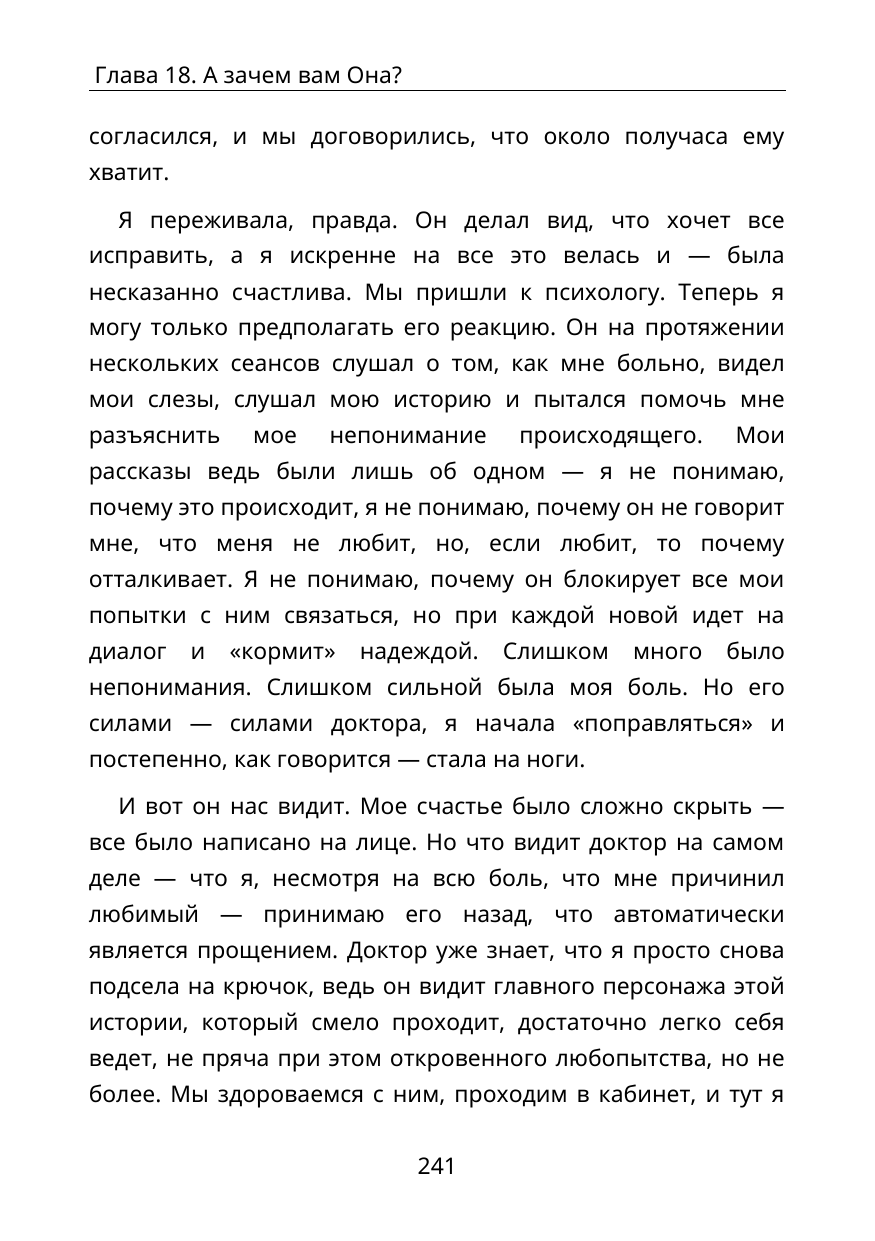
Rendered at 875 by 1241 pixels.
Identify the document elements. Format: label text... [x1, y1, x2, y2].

text И вот он нас видит. Мое счастье было сложно скрыть — все было написано на лице. Но что видит доктор на самом деле — что я, несмотря на всю боль, что мне причинил любимый — принимаю его назад, что автоматически является прощением. Доктор уже знает, что я просто снова подсела на крючок, ведь он видит главного персонажа этой истории, который смело проходит, достаточно легко себя ведет, не пряча при этом откровенного любопытства, но не более. Мы здороваемся с ним, проходим в кабинет, и тут я [88, 790, 786, 1109]
text Я переживала, правда. Он делал вид, что хочет все исправить, а я искренне на все это велась и — была несказанно счастлива. Мы пришли к психологу. Теперь я могу только предполагать его реакцию. Он на протяжении нескольких сеансов слушал о том, как мне больно, видел мои слезы, слушал мою историю и пытался помочь мне разъяснить мое непонимание происходящего. Мои рассказы ведь были лишь об одном — я не понимаю, почему это происходит, я не понимаю, почему он не говорит мне, что меня не любит, но, если любит, то почему отталкивает. Я не понимаю, почему он блокирует все мои попытки с ним связаться, но при каждой новой идет на диалог и «кормит» надеждой. Слишком много было непонимания. Слишком сильной была моя боль. Но его силами — силами доктора, я начала «поправляться» и постепенно, как говорится — стала на ноги. [88, 203, 786, 774]
text согласился, и мы договорились, что около получаса ему хватит. [88, 120, 786, 187]
